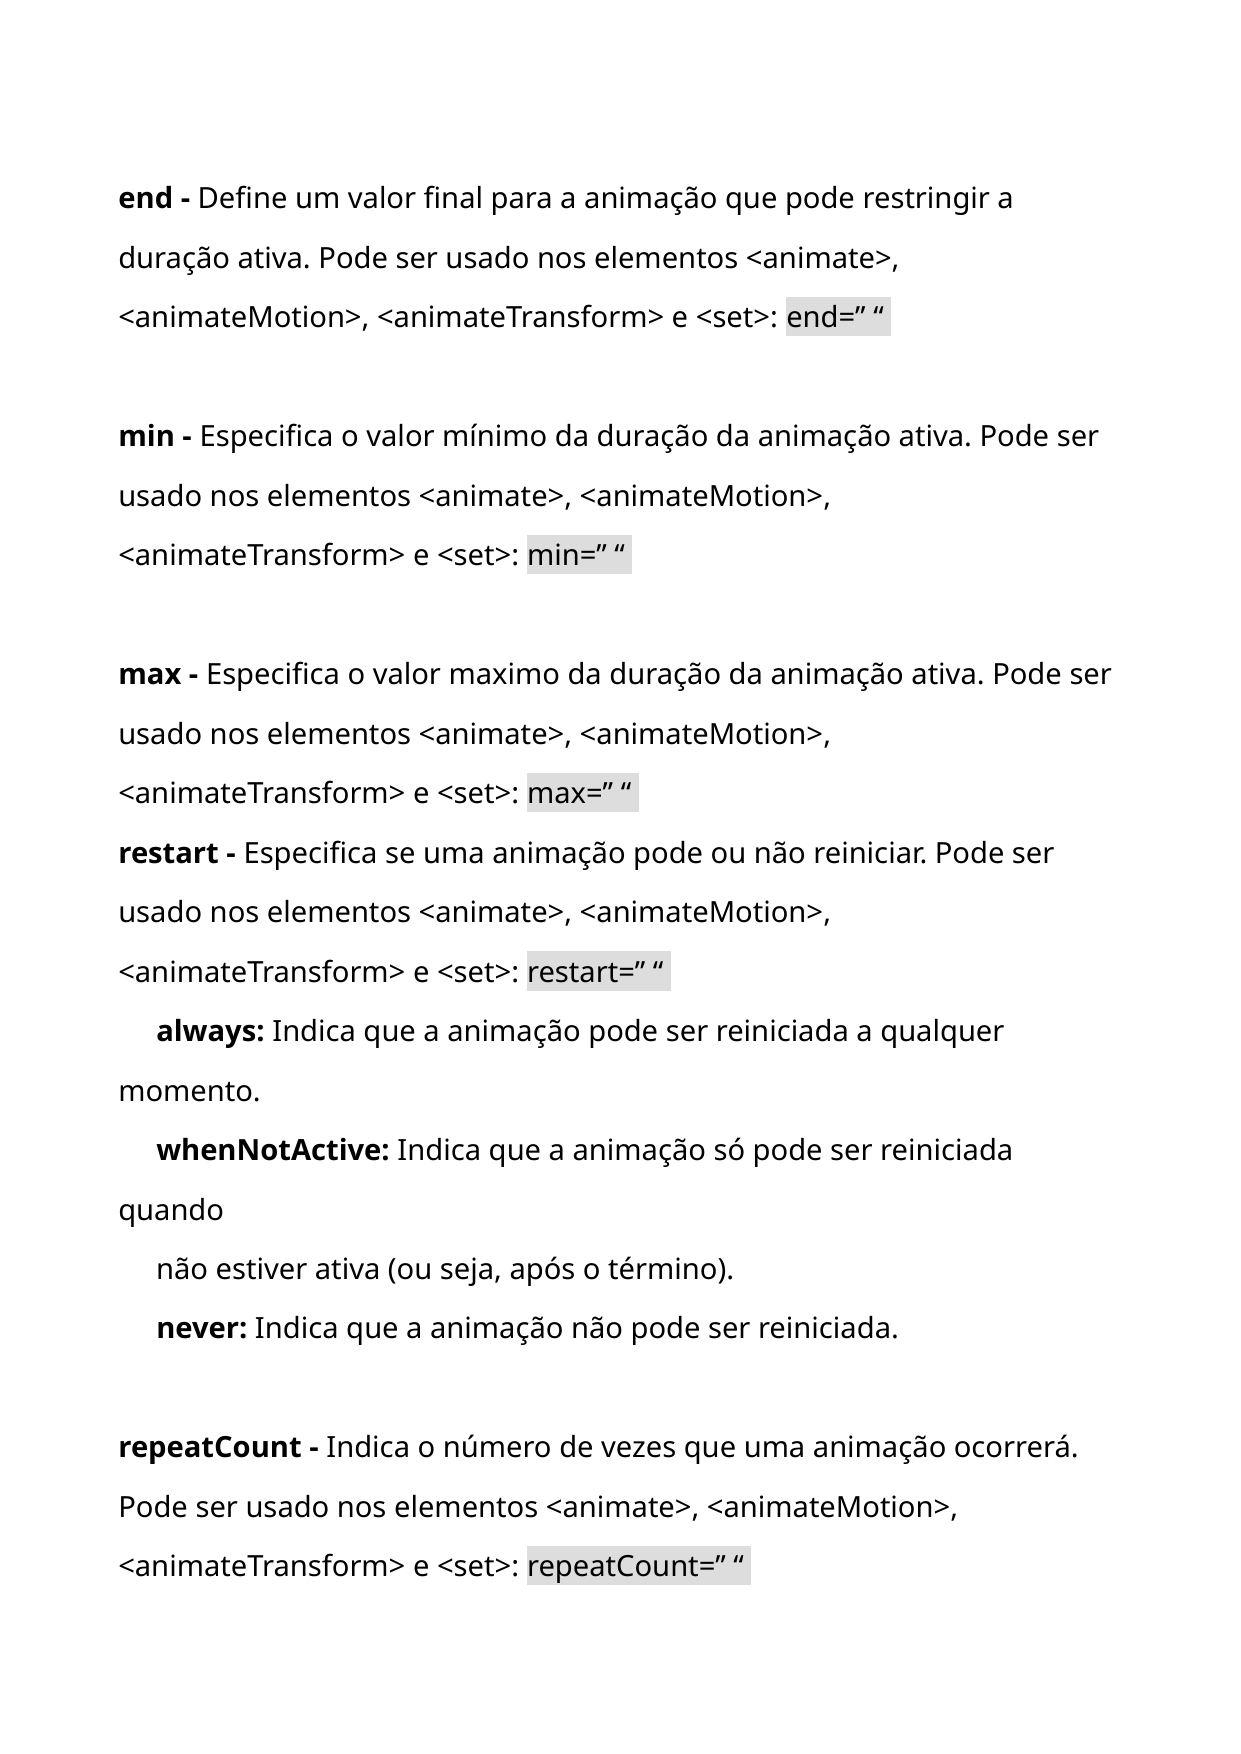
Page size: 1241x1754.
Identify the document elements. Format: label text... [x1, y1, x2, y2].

text always: Indica que a animação pode ser reiniciada a qualquer momento. [118, 1010, 1122, 1109]
text whenNotActive: Indica que a animação só pode ser reiniciada quando [118, 1129, 1122, 1228]
text end - Define um valor final para a animação que pode restringir a duração ativa. Pode ser usado nos elementos <animate>, <animateMotion>, <animateTransform> e <set>: end=” “ [118, 178, 1122, 336]
text never: Indica que a animação não pode ser reiniciada. [118, 1308, 1122, 1347]
text não estiver ativa (ou seja, após o término). [118, 1248, 1122, 1288]
text restart - Especifica se uma animação pode ou não reiniciar. Pode ser usado nos elementos <animate>, <animateMotion>, <animateTransform> e <set>: restart=” “ [118, 832, 1122, 991]
text min - Especifica o valor mínimo da duração da animação ativa. Pode ser usado nos elementos <animate>, <animateMotion>, <animateTransform> e <set>: min=” “ [118, 416, 1122, 574]
text max - Especifica o valor maximo da duração da animação ativa. Pode ser usado nos elementos <animate>, <animateMotion>, <animateTransform> e <set>: max=” “ [118, 653, 1122, 812]
text repeatCount - Indica o número de vezes que uma animação ocorrerá. Pode ser usado nos elementos <animate>, <animateMotion>, <animateTransform> e <set>: repeatCount=” “ [118, 1427, 1122, 1585]
